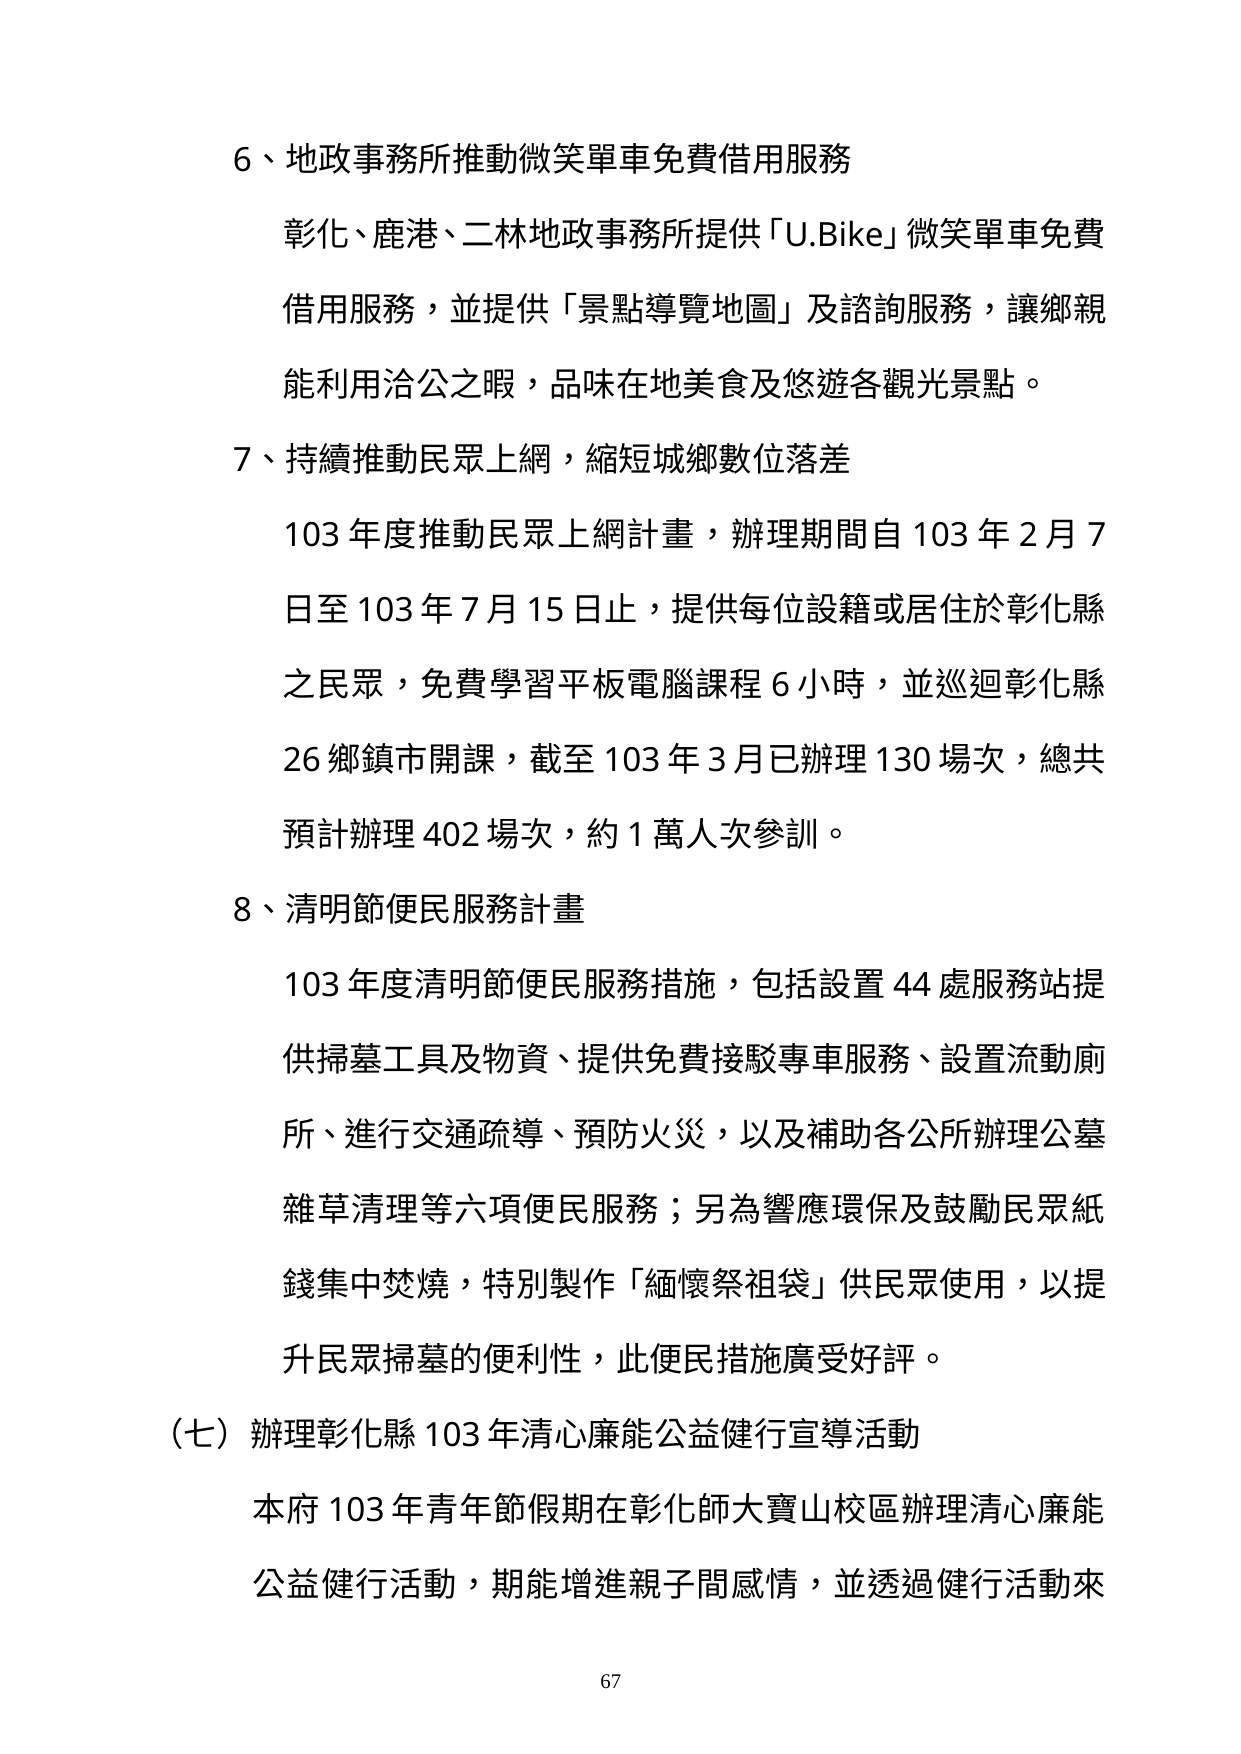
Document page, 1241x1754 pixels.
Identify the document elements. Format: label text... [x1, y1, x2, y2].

text 6、地政事務所推動微笑單車免費借用服務 [233, 120, 1106, 195]
text 彰化、鹿港、二林地政事務所提供「U.Bike」微笑單車免費借用服務，並提供「景點導覽地圖」及諮詢服務，讓鄉親能利用洽公之暇，品味在地美食及悠遊各觀光景點。 [283, 195, 1106, 420]
text （七）辦理彰化縣103年清心廉能公益健行宣導活動 [150, 1395, 1106, 1470]
text 8、清明節便民服務計畫 [233, 870, 1106, 945]
text 7、持續推動民眾上網，縮短城鄉數位落差 [233, 420, 1106, 495]
text 103年度推動民眾上網計畫，辦理期間自103年2月7日至103年7月15日止，提供每位設籍或居住於彰化縣之民眾，免費學習平板電腦課程6小時，並巡迴彰化縣26鄉鎮市開課，截至103年3月已辦理130場次，總共預計辦理402場次，約1萬人次參訓。 [283, 495, 1106, 870]
text 本府103年青年節假期在彰化師大寶山校區辦理清心廉能公益健行活動，期能增進親子間感情，並透過健行活動來 [252, 1470, 1106, 1620]
text 103年度清明節便民服務措施，包括設置44處服務站提供掃墓工具及物資、提供免費接駁專車服務、設置流動廁所、進行交通疏導、預防火災，以及補助各公所辦理公墓雜草清理等六項便民服務；另為響應環保及鼓勵民眾紙錢集中焚燒，特別製作「緬懷祭祖袋」供民眾使用，以提升民眾掃墓的便利性，此便民措施廣受好評。 [283, 945, 1106, 1395]
